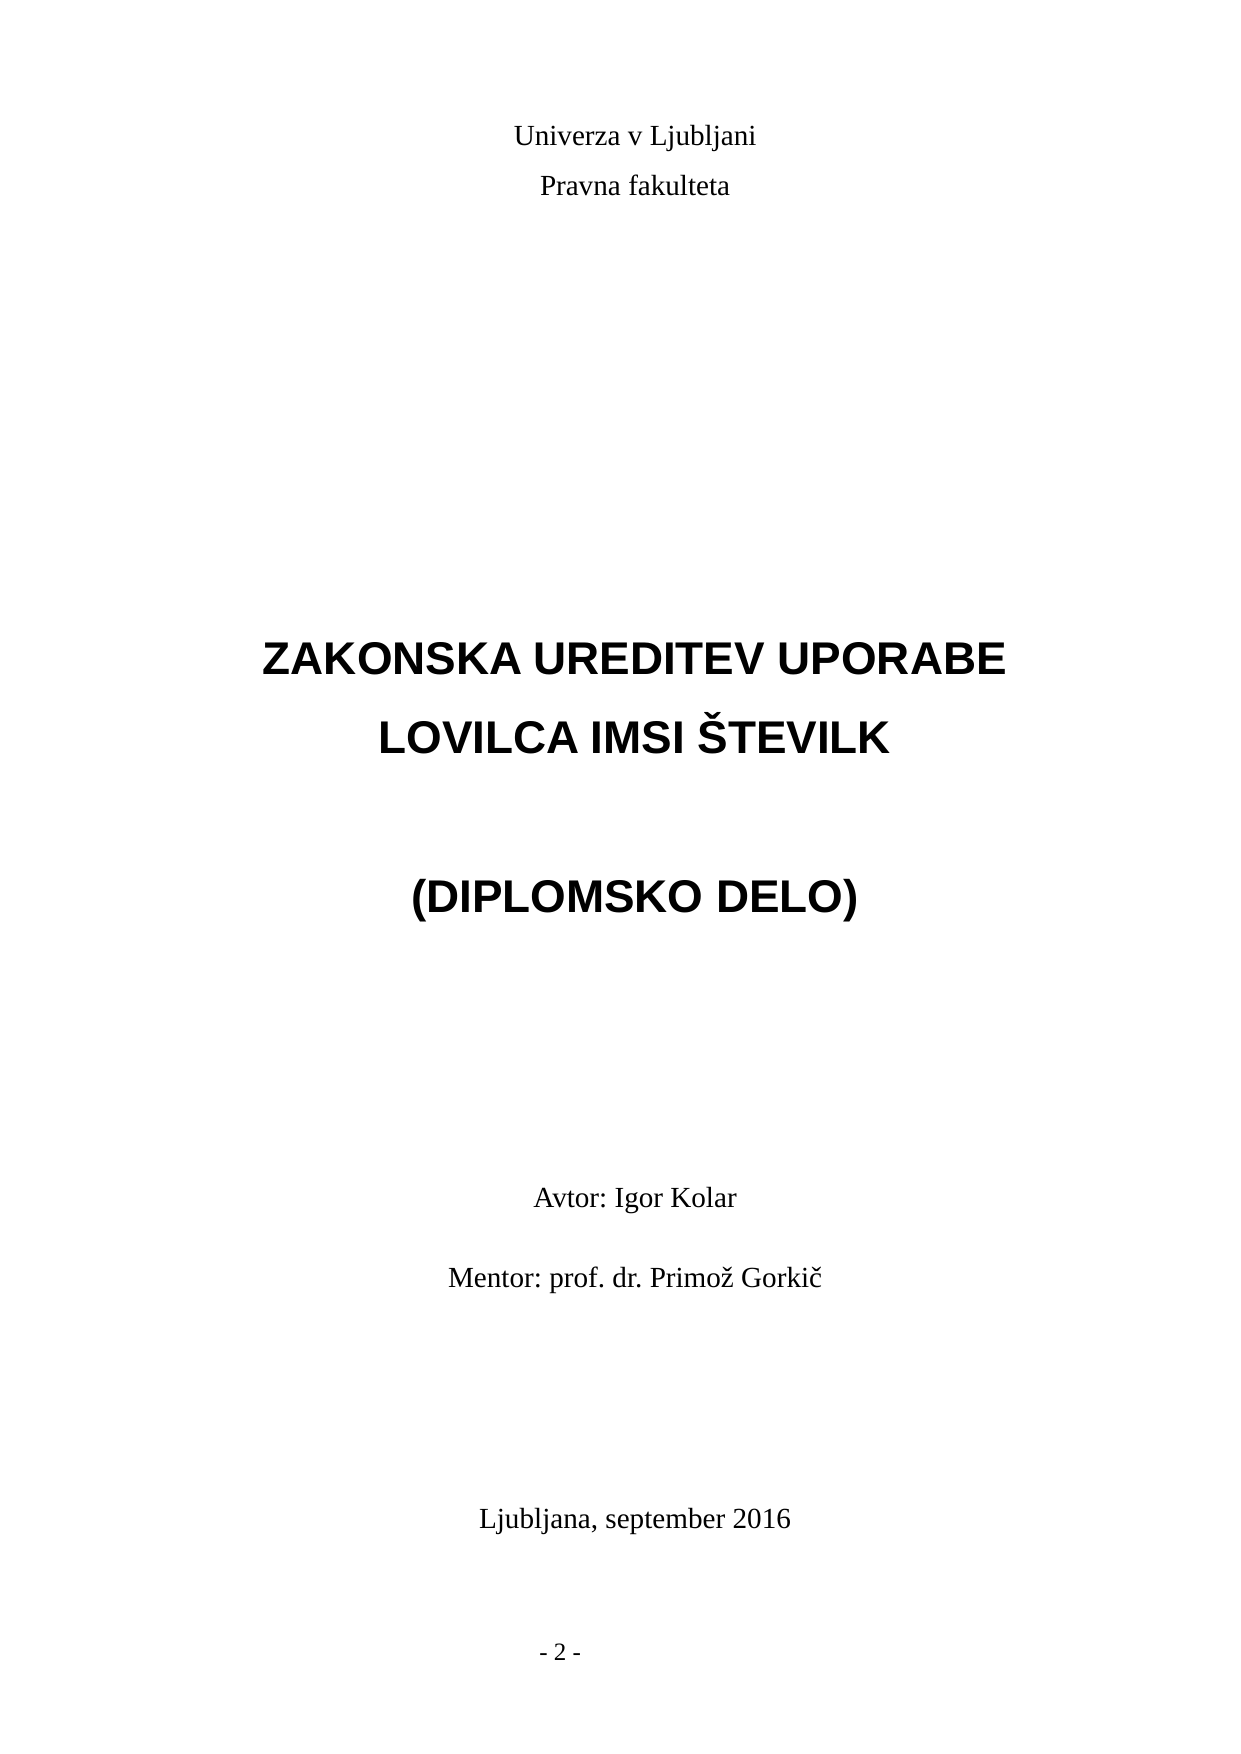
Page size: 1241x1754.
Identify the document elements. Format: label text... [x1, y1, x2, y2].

text Univerza v Ljubljani [177, 118, 1093, 152]
text Avtor: Igor Kolar [177, 1180, 1093, 1213]
title Zakonska ureditev uporabe lovilca IMSI številk (diplomsko delo) [177, 632, 1093, 922]
text Mentor: prof. dr. Primož Gorkič [177, 1260, 1093, 1294]
text Ljubljana, september 2016 [177, 1501, 1093, 1535]
text Pravna fakulteta [177, 168, 1093, 202]
